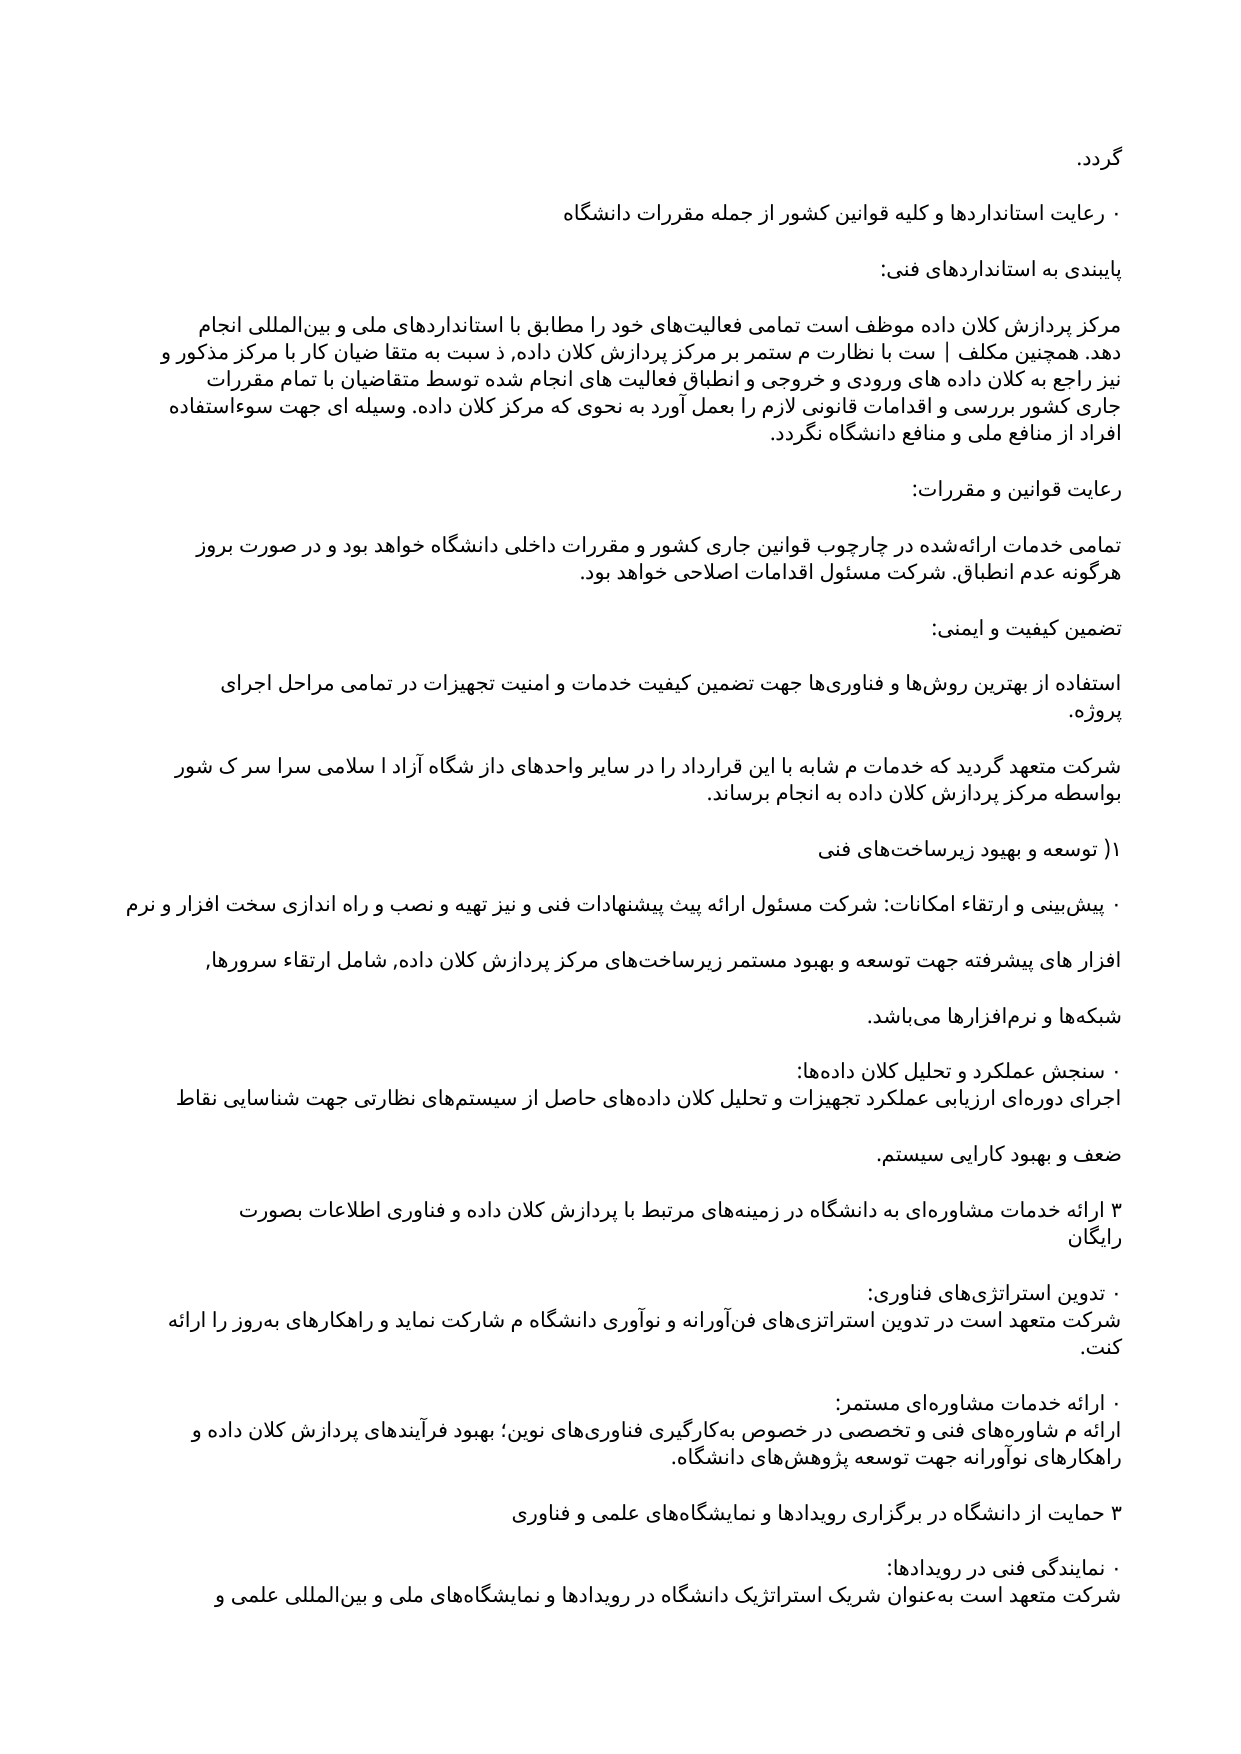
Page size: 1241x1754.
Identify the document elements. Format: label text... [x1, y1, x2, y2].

text پایبندی به استانداردهای فنی: [118, 258, 1122, 285]
text شرکت متعهد گردید که خدمات م شابه با اين قرارداد را در ساير واحدهای داز شگاه آزاد ا سلامی سرا سر ک شور [118, 755, 1122, 782]
text ۰ رعایت استانداردها و کلیه قوانین کشور از جمله مقررات دانشگاه [118, 202, 1122, 229]
text ارائه م شاوره‌های فنی و تخصصی در خصوص به‌کارگیری فناوری‌های نوین؛ بهبود فرآیندهای پردازش کلان داده و [118, 1418, 1122, 1446]
text افراد از منافع ملی و منافع دانشگاه نگردد. [118, 422, 1122, 449]
text جاری کشور بررسی و اقدامات قانونی لازم را بعمل آورد به نحوی که مرکز کلان داده. وسیله ای جهت سوءاستفاده [118, 395, 1122, 422]
text شبکه‌ها و نرم‌افزارها می‌باشد. [118, 1004, 1122, 1032]
text راهکارهای نوآورانه جهت توسعه پژوهش‌های دانشگاه. [118, 1446, 1122, 1473]
text پروژه. [118, 699, 1122, 726]
text ۳ ارائه خدمات مشاوره‌ای به دانشگاه در زمینه‌های مرتبط با پردازش کلان داده و فناوری اطلاعات بصورت [118, 1198, 1122, 1226]
text افزار های پیشرفته جهت توسعه و بهبود مستمر زیرساخت‌های مرکز پردازش کلان داده, شامل ارتقاء سرورها, [118, 949, 1122, 976]
text ۰ ارائه خدمات مشاوره‌ای مستمر: [118, 1391, 1122, 1418]
text نیز راجع به کلان داده های ورودی و خروجی و انطباق فعالیت های انجام شده توسط متقاضیان با تمام مقررات [118, 368, 1122, 395]
text رایگان [118, 1226, 1122, 1253]
text ضعف و بهبود کارایی سیستم. [118, 1143, 1122, 1170]
text هرگونه عدم انطباق. شرکت مسئول اقدامات اصلاحی خواهد بود. [118, 561, 1122, 588]
text شرکت متعهد است در تدوین استراتزی‌های فن‌آورانه و نوآوری دانشگاه م شارکت نماید و راهکارهای به‌روز را ارائه [118, 1308, 1122, 1336]
text اجرای دوره‌ای ارزیابی عملکرد تجهیزات و تحلیل کلان داده‌های حاصل از سیستم‌های نظارتی جهت شناسایی نقاط [118, 1087, 1122, 1114]
text ۰ نمایندگی فنی در رویدادها: [118, 1557, 1122, 1584]
text کنت. [118, 1336, 1122, 1363]
text ۰ تدوین استراتژی‌های فناوری: [118, 1281, 1122, 1308]
text تضمین کیفیت و ایمنی: [118, 616, 1122, 643]
text تمامی خدمات ارائه‌شده در چارچوب قوانین جاری کشور و مقررات داخلی دانشگاه خواهد بود و در صورت بروز [118, 533, 1122, 561]
text رعایت قوانین و مقررات: [118, 478, 1122, 505]
text شرکت متعهد است به‌عنوان شریک استراتژیک دانشگاه در رویدادها و نمایشگاه‌های ملی و بین‌المللی علمی و [118, 1584, 1122, 1611]
text ۳ حمایت از دانشگاه در برگزاری رویدادها و نمایشگاه‌های علمی و فناوری [118, 1501, 1122, 1528]
text گردد. [118, 147, 1122, 174]
text بواسطه مرکز پردازش کلان داده به انجام برساند. [118, 782, 1122, 809]
text ۰ سنجش عملکرد و تحلیل کلان داده‌ها: [118, 1060, 1122, 1087]
text دهد. همچنین مکلف | ست با نظارت م ستمر بر مرکز پردازش کلان داده, ذ سبت به متقا ضیان کار با مرکز مذکور و [118, 341, 1122, 368]
text ۰ پیش‌بینی و ارتقاء امکانات: شرکت مسئول ارائه پیث پیشنهادات فنی و نیز تهیه و نصب و راه اندازی سخت افزار و نرم [118, 893, 1122, 920]
text مرکز پردازش کلان داده موظف است تمامی فعالیت‌های خود را مطابق با استانداردهای ملی و بین‌المللی انجام [118, 313, 1122, 341]
text ۱( توسعه و بهیود زیرساخت‌های فنی [118, 837, 1122, 865]
text استفاده از بهترین روش‌ها و فناوری‌ها جهت تضمین کیفیت خدمات و امنیت تجهیزات در تمامی مراحل اجرای [118, 672, 1122, 699]
